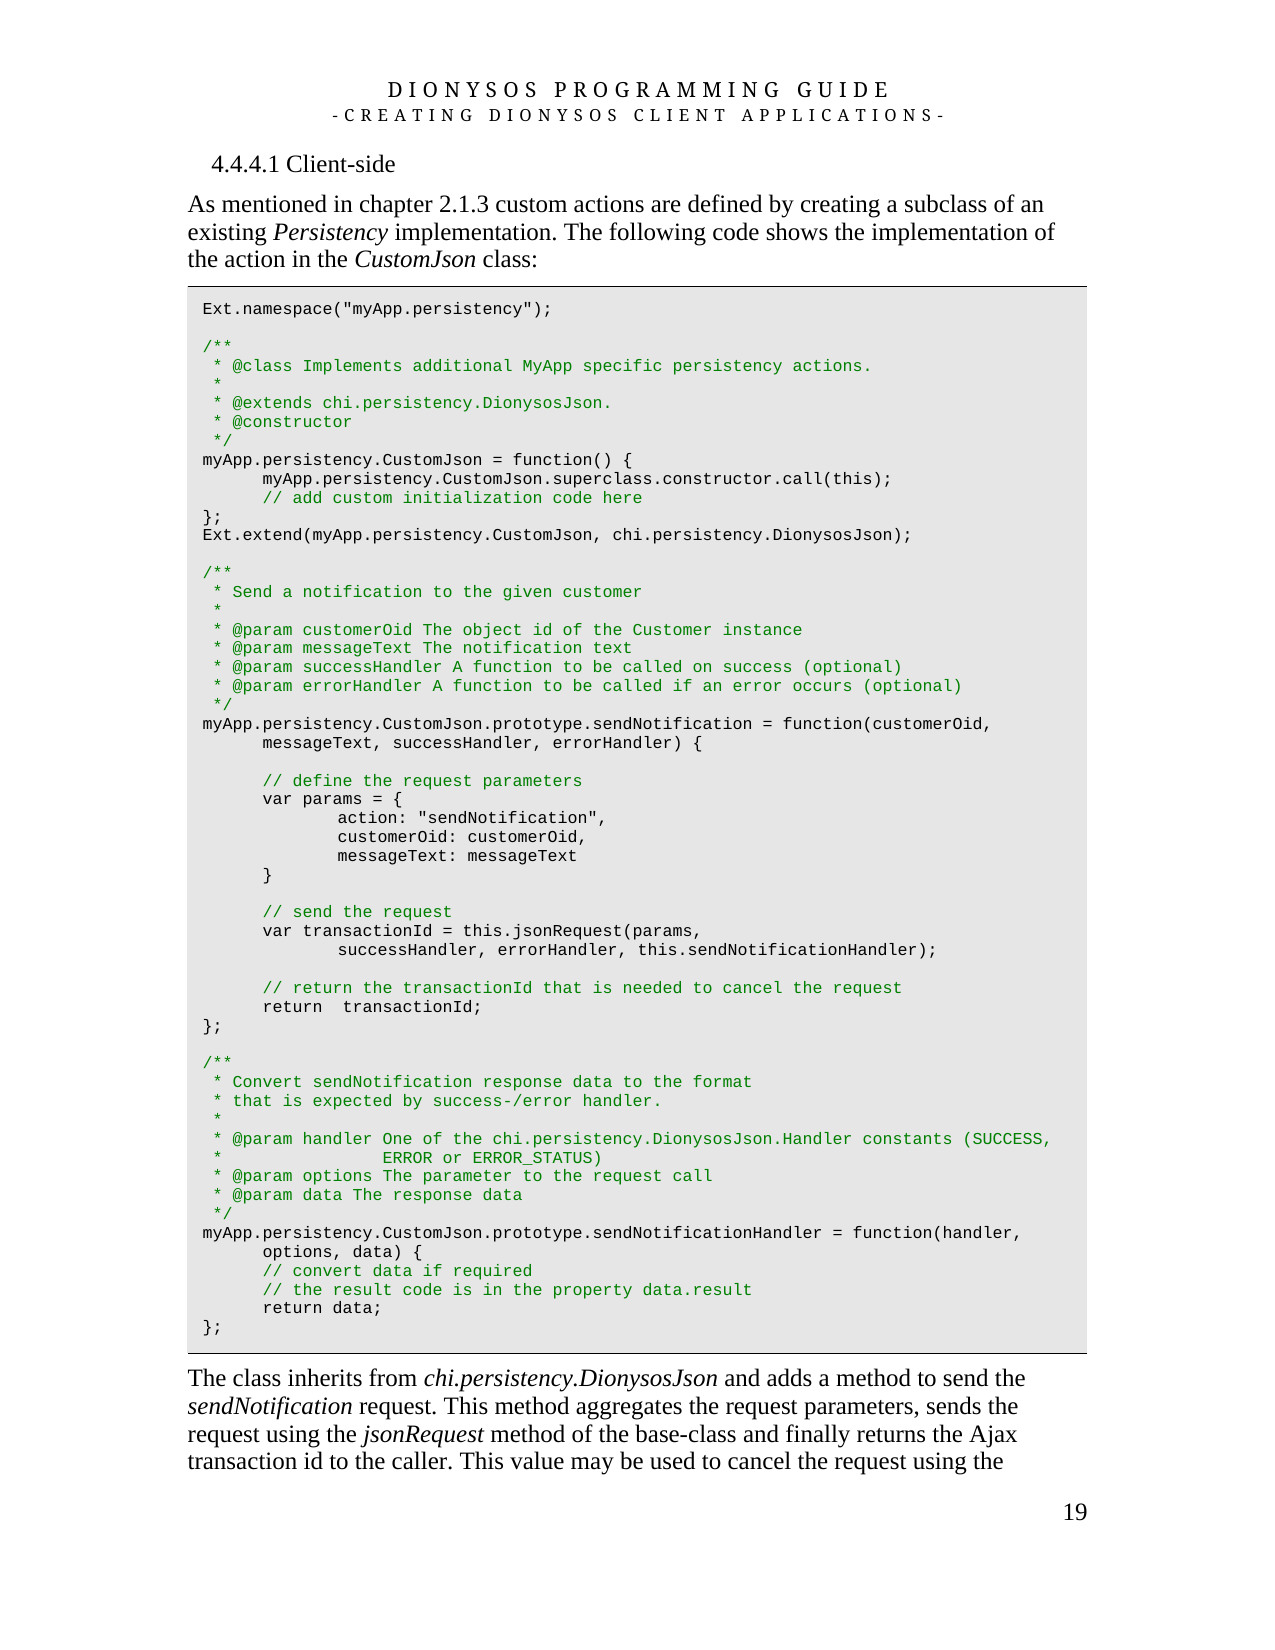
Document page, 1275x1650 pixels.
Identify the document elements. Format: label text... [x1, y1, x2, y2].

text Ext.namespace("myApp.persistency"); /** * @class Implements additional MyApp specific persistency actions. * * @extends chi.persistency.DionysosJson. * @constructor */ myApp.persistency.CustomJson = function() { myApp.persistency.CustomJson.superclass.constructor.call(this); // add custom initialization code here }; Ext.extend(myApp.persistency.CustomJson, chi.persistency.DionysosJson); /** * Send a notification to the given customer * * @param customerOid The object id of the Customer instance * @param messageText The notification text * @param successHandler A function to be called on success (optional) * @param errorHandler A function to be called if an error occurs (optional) */ myApp.persistency.CustomJson.prototype.sendNotification = function(customerOid, messageText, successHandler, errorHandler) { // define the request parameters var params = { action: "sendNotification", customerOid: customerOid, messageText: messageText } // send the request var transactionId = this.jsonRequest(params, successHandler, errorHandler, this.sendNotificationHandler); // return the transactionId that is needed to cancel the request return transactionId; }; /** * Convert sendNotification response data to the format * that is expected by success-/error handler. * * @param handler One of the chi.persistency.DionysosJson.Handler constants (SUCCESS, * ERROR or ERROR_STATUS) * @param options The parameter to the request call * @param data The response data */ myApp.persistency.CustomJson.prototype.sendNotificationHandler = function(handler, options, data) { // convert data if required // the result code is in the property data.result return data; }; [187, 287, 1087, 1353]
subtitle Client-side [187, 150, 1087, 178]
text The class inherits from chi.persistency.DionysosJson and adds a method to send the sendNotification request. This method aggregates the request parameters, sends the request using the jsonRequest method of the base-class and finally returns the Ajax transaction id to the caller. This value may be used to cancel the request using the [187, 1364, 1087, 1475]
text As mentioned in chapter 2.1.3 custom actions are defined by creating a subclass of an existing Persistency implementation. The following code shows the implementation of the action in the CustomJson class: [187, 190, 1087, 273]
